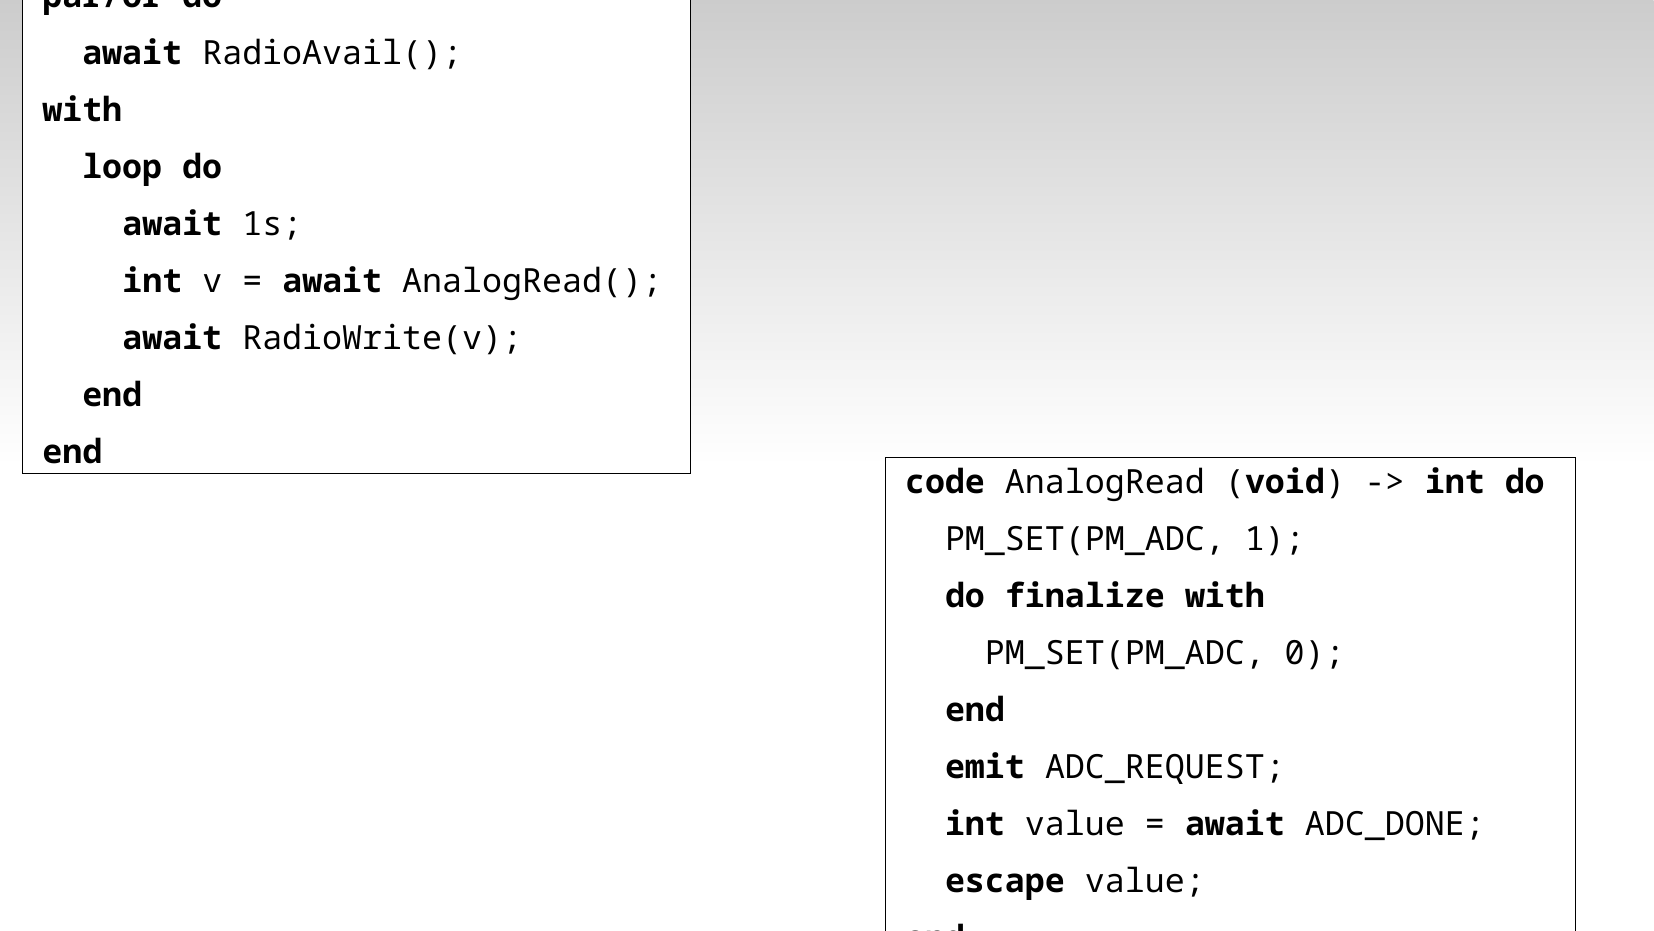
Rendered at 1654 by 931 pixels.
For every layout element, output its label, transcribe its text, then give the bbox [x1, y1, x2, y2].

text_box code AnalogRead (void) -> int do PM_SET(PM_ADC, 1); do finalize with PM_SET(PM_ADC, 0); end emit ADC_REQUEST; int value = await ADC_DONE; escape value; end [885, 486, 1576, 931]
text_box par/or do await RadioAvail(); with loop do await 1s; int v = await AnalogRead(); await RadioWrite(v); end end [22, 2, 691, 444]
